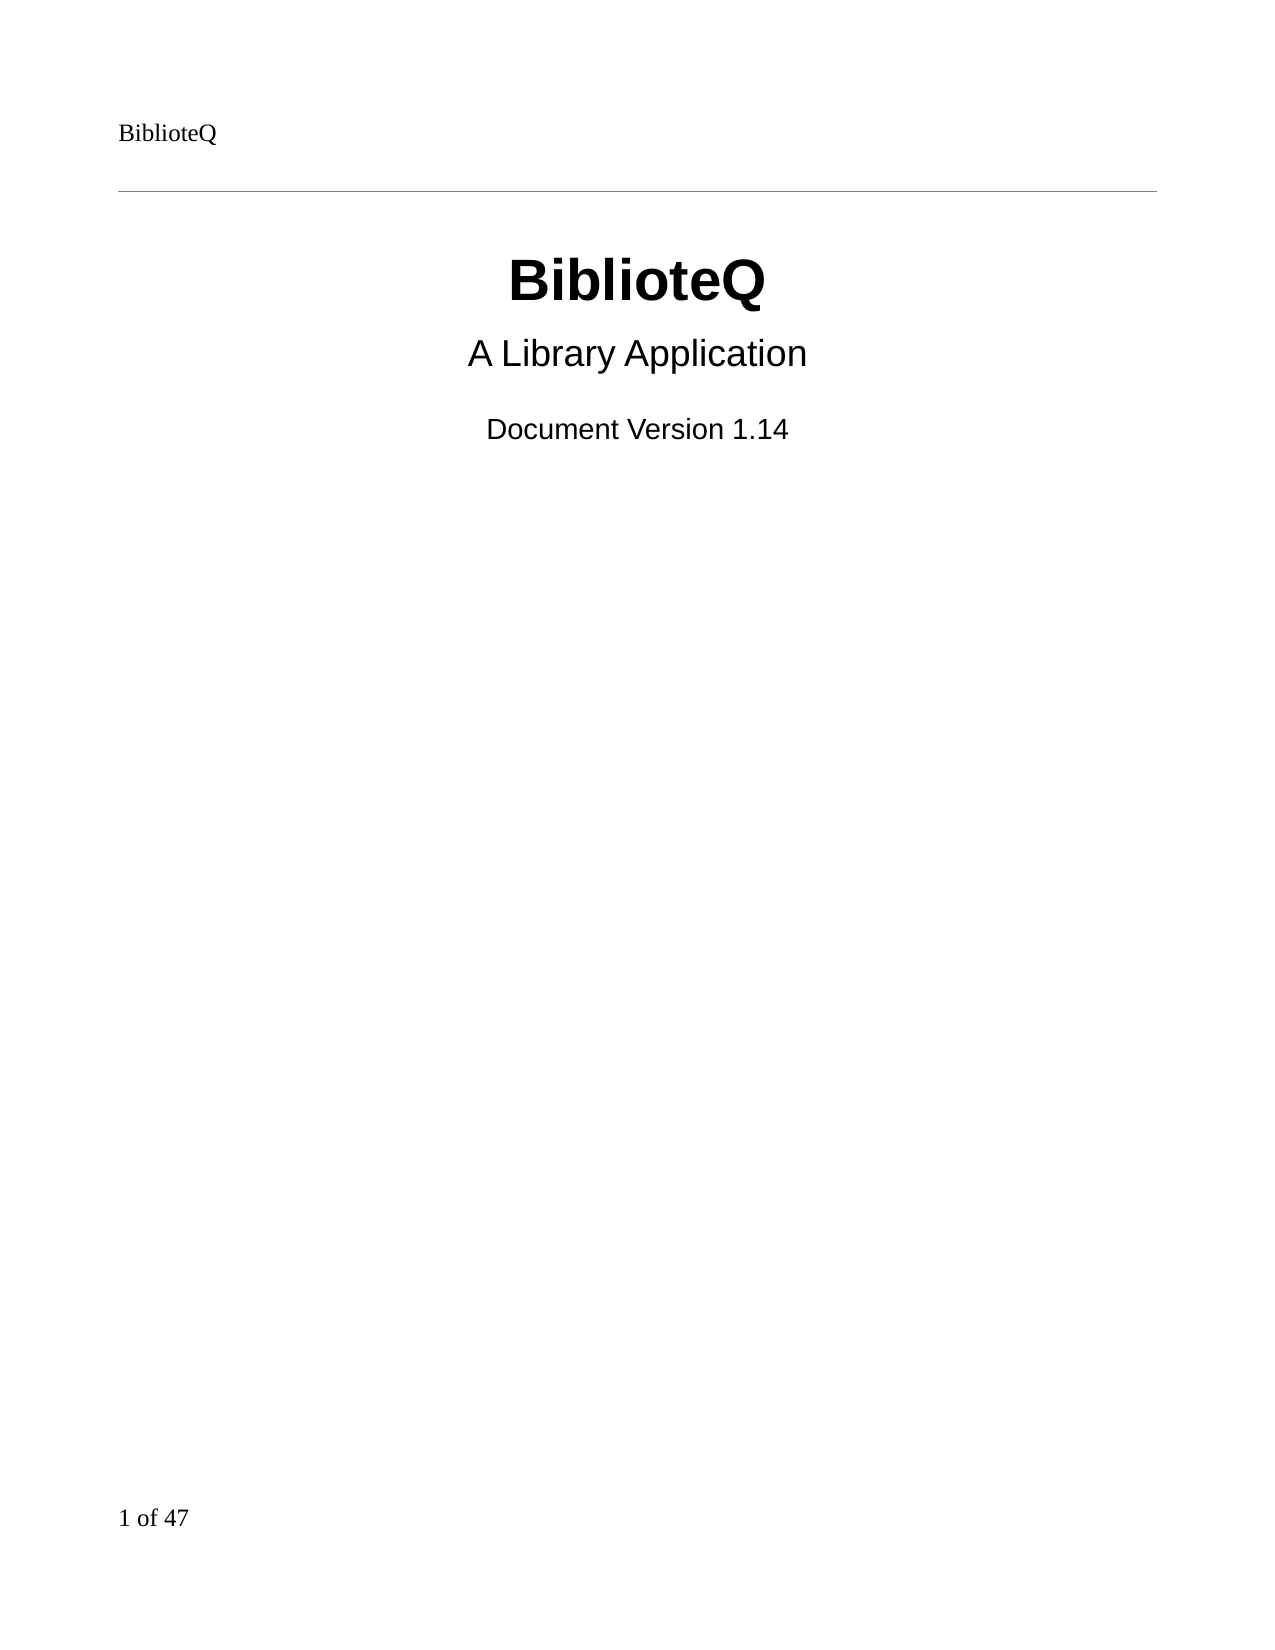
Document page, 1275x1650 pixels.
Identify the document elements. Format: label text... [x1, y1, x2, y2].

subtitle A Library Application [118, 331, 1157, 374]
subtitle Document Version 1.14 [118, 412, 1157, 446]
title BiblioteQ [118, 246, 1157, 313]
